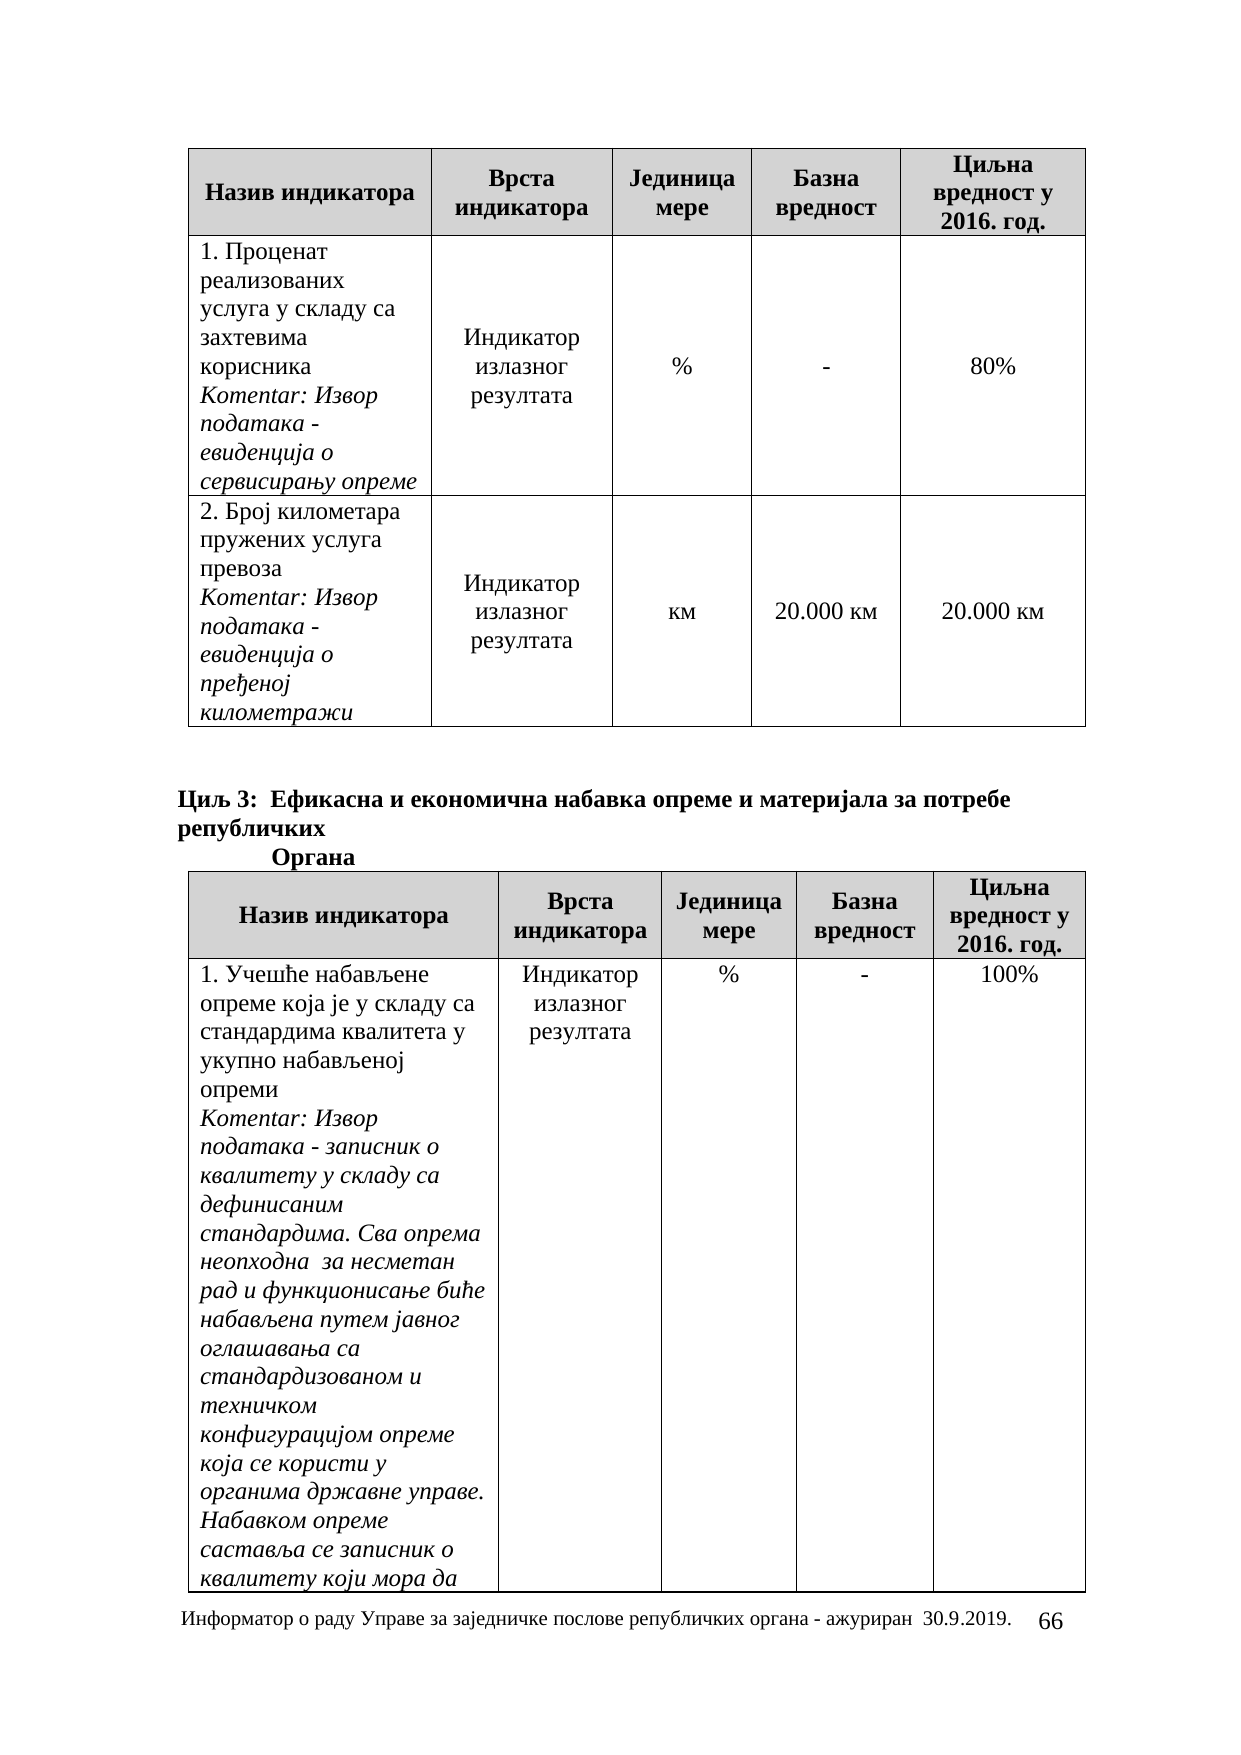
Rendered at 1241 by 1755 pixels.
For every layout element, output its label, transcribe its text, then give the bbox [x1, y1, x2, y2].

table_cell 20.000 км [752, 496, 900, 726]
table_cell Индикатор излазног резултата [432, 236, 612, 495]
table_cell - [752, 236, 900, 495]
table_header Назив индикатора [189, 872, 498, 958]
table_header Врста индикатора [499, 872, 661, 958]
table_header Базна вредност [752, 149, 900, 235]
table_header Базна вредност [797, 872, 933, 958]
table_cell Индикатор излазног резултата [432, 496, 612, 726]
table_header Циљна вредност у 2016. год. [901, 149, 1085, 235]
table_cell Индикатор излазног резултата [499, 959, 661, 1591]
table_cell 2. Број километара пружених услуга превоза Komentar: Извор података - евиденција о пређеној километражи [189, 496, 431, 726]
table_cell 1. Учешће набављене опреме која је у складу са стандардима квалитета у укупно набављеној опреми Komentar: Извор података - записник о квалитету у складу са дефинисаним стандардима. Сва опрема неопходна за несметан рад и функционисање биће набављена путем јавног оглашавања са стандардизованом и техничком конфигурацијом опреме која се користи у органима државне управе. Набавком опреме саставља се записник о квалитету који мора да [189, 959, 498, 1591]
table_header Јединица мере [613, 149, 751, 235]
text Циљ 3: Ефикасна и економична набавка опреме и материјала за потребе републичких [177, 756, 1063, 842]
table_cell км [613, 496, 751, 726]
table_cell 20.000 км [901, 496, 1085, 726]
table_cell % [613, 236, 751, 495]
table_header Назив индикатора [189, 149, 431, 235]
table_header Врста индикатора [432, 149, 612, 235]
table_cell 100% [934, 959, 1085, 1591]
table_header Јединица мере [662, 872, 796, 958]
table_cell 1. Проценат реализованих услуга у складу са захтевима корисника Komentar: Извор података - евиденција о сервисирању опреме [189, 236, 431, 495]
table_cell - [797, 959, 933, 1591]
table_header Циљна вредност у 2016. год. [934, 872, 1085, 958]
text Органа [177, 842, 1063, 871]
table_cell % [662, 959, 796, 1591]
table_cell 80% [901, 236, 1085, 495]
